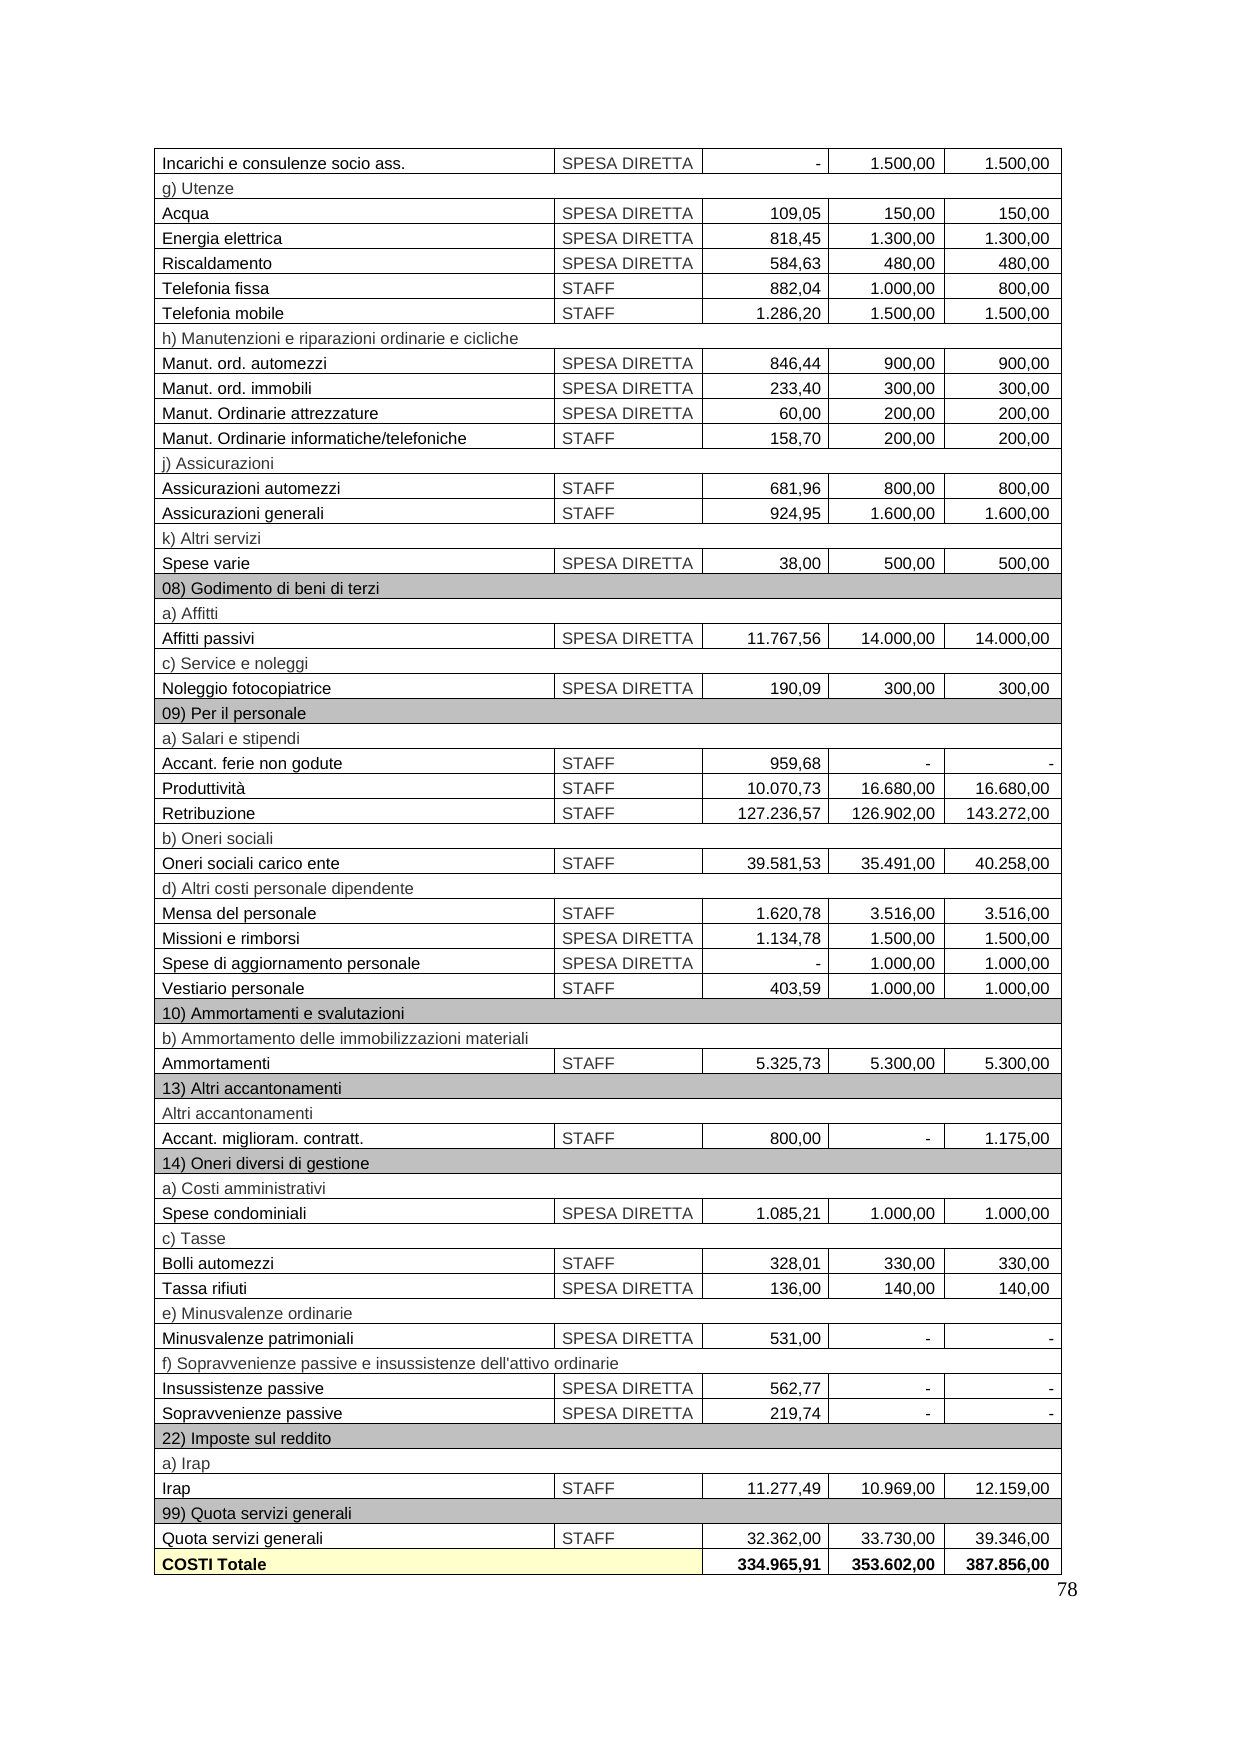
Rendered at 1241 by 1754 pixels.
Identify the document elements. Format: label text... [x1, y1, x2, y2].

table_cell - [703, 949, 828, 973]
table_cell k) Altri servizi [155, 524, 1061, 548]
table_cell Bolli automezzi [155, 1249, 554, 1273]
table_cell 14.000,00 [945, 624, 1061, 648]
table_cell 200,00 [829, 399, 944, 423]
table_cell Spese di aggiornamento personale [155, 949, 554, 973]
table_cell SPESA DIRETTA [555, 1274, 702, 1298]
table_cell 11.277,49 [703, 1474, 828, 1498]
table_cell STAFF [555, 474, 702, 498]
table_cell 14.000,00 [829, 624, 944, 648]
table_cell Telefonia fissa [155, 274, 554, 298]
table_cell 584,63 [703, 249, 828, 273]
table_cell 1.500,00 [829, 149, 944, 173]
table_cell 140,00 [945, 1274, 1061, 1298]
table_cell Minusvalenze patrimoniali [155, 1324, 554, 1348]
table_cell 882,04 [703, 274, 828, 298]
table_cell 328,01 [703, 1249, 828, 1273]
table_cell a) Irap [155, 1449, 1061, 1473]
table_cell STAFF [555, 274, 702, 298]
table_cell 480,00 [945, 249, 1061, 273]
table_cell 1.000,00 [829, 949, 944, 973]
table_cell SPESA DIRETTA [555, 1324, 702, 1348]
table_cell 1.500,00 [945, 299, 1061, 323]
table_cell - [945, 749, 1061, 773]
table_cell Tassa rifiuti [155, 1274, 554, 1298]
table_cell Mensa del personale [155, 899, 554, 923]
table_cell Retribuzione [155, 799, 554, 823]
table_cell 1.000,00 [945, 1199, 1061, 1223]
table_cell Acqua [155, 199, 554, 223]
table_cell 1.000,00 [829, 274, 944, 298]
table_cell Vestiario personale [155, 974, 554, 998]
table_cell Accant. ferie non godute [155, 749, 554, 773]
table_cell 1.620,78 [703, 899, 828, 923]
table_cell Missioni e rimborsi [155, 924, 554, 948]
table_cell b) Ammortamento delle immobilizzazioni materiali [155, 1024, 1061, 1048]
table_cell 233,40 [703, 374, 828, 398]
table_cell STAFF [555, 749, 702, 773]
table_cell 32.362,00 [703, 1524, 828, 1548]
table_cell STAFF [555, 1249, 702, 1273]
table_cell 150,00 [945, 199, 1061, 223]
table_cell SPESA DIRETTA [555, 374, 702, 398]
table_cell 330,00 [945, 1249, 1061, 1273]
table_cell 500,00 [829, 549, 944, 573]
table_cell 10.070,73 [703, 774, 828, 798]
table_cell 387.856,00 [945, 1549, 1061, 1574]
table_cell - [945, 1399, 1061, 1423]
table_cell 300,00 [945, 674, 1061, 698]
table_cell 200,00 [945, 399, 1061, 423]
table_cell 800,00 [829, 474, 944, 498]
table_cell a) Salari e stipendi [155, 724, 1061, 748]
table_cell STAFF [555, 1049, 702, 1073]
table_cell 800,00 [703, 1124, 828, 1148]
table_cell 500,00 [945, 549, 1061, 573]
table_cell STAFF [555, 974, 702, 998]
table_cell SPESA DIRETTA [555, 1199, 702, 1223]
table_cell SPESA DIRETTA [555, 674, 702, 698]
table_cell 1.300,00 [829, 224, 944, 248]
table_cell 1.000,00 [829, 974, 944, 998]
table_cell SPESA DIRETTA [555, 949, 702, 973]
table_cell 334.965,91 [703, 1549, 828, 1574]
table_cell Affitti passivi [155, 624, 554, 648]
table_cell 1.600,00 [945, 499, 1061, 523]
table_cell 1.000,00 [945, 974, 1061, 998]
table_cell 127.236,57 [703, 799, 828, 823]
table_cell - [829, 1124, 944, 1148]
table_cell STAFF [555, 849, 702, 873]
table_cell 22) Imposte sul reddito [155, 1424, 1061, 1448]
table_cell 1.500,00 [829, 299, 944, 323]
table_cell Manut. Ordinarie attrezzature [155, 399, 554, 423]
table_cell SPESA DIRETTA [555, 924, 702, 948]
table_cell 3.516,00 [945, 899, 1061, 923]
table_cell Quota servizi generali [155, 1524, 554, 1548]
table_cell - [829, 1374, 944, 1398]
table_cell Noleggio fotocopiatrice [155, 674, 554, 698]
table_cell 10) Ammortamenti e svalutazioni [155, 999, 1061, 1023]
table_cell 1.000,00 [829, 1199, 944, 1223]
table_cell 353.602,00 [829, 1549, 944, 1574]
table_cell 08) Godimento di beni di terzi [155, 574, 1061, 598]
table_cell SPESA DIRETTA [555, 1399, 702, 1423]
table_cell Assicurazioni generali [155, 499, 554, 523]
table_cell 39.581,53 [703, 849, 828, 873]
table_cell 109,05 [703, 199, 828, 223]
table_cell 12.159,00 [945, 1474, 1061, 1498]
table_cell STAFF [555, 424, 702, 448]
table_cell Energia elettrica [155, 224, 554, 248]
table_cell COSTI Totale [155, 1549, 702, 1574]
table_cell STAFF [555, 774, 702, 798]
table_cell - [829, 1324, 944, 1348]
table_cell 1.600,00 [829, 499, 944, 523]
table_cell SPESA DIRETTA [555, 399, 702, 423]
table_cell 900,00 [829, 349, 944, 373]
table_cell 800,00 [945, 274, 1061, 298]
table_cell Produttività [155, 774, 554, 798]
table_cell 924,95 [703, 499, 828, 523]
table_cell STAFF [555, 299, 702, 323]
table_cell 1.286,20 [703, 299, 828, 323]
table_cell 35.491,00 [829, 849, 944, 873]
table_cell 330,00 [829, 1249, 944, 1273]
table_cell Assicurazioni automezzi [155, 474, 554, 498]
table_cell SPESA DIRETTA [555, 199, 702, 223]
table_cell 300,00 [829, 374, 944, 398]
table_cell j) Assicurazioni [155, 449, 1061, 473]
table_cell 1.085,21 [703, 1199, 828, 1223]
table_cell Incarichi e consulenze socio ass. [155, 149, 554, 173]
table_cell SPESA DIRETTA [555, 349, 702, 373]
table_cell h) Manutenzioni e riparazioni ordinarie e cicliche [155, 324, 1061, 348]
table_cell 126.902,00 [829, 799, 944, 823]
table_cell d) Altri costi personale dipendente [155, 874, 1061, 898]
table_cell 300,00 [945, 374, 1061, 398]
table_cell 900,00 [945, 349, 1061, 373]
table_cell STAFF [555, 1474, 702, 1498]
table_cell Spese condominiali [155, 1199, 554, 1223]
table_cell Oneri sociali carico ente [155, 849, 554, 873]
table_cell Spese varie [155, 549, 554, 573]
table_cell STAFF [555, 1524, 702, 1548]
table_cell 11.767,56 [703, 624, 828, 648]
table_cell 1.175,00 [945, 1124, 1061, 1148]
table_cell 158,70 [703, 424, 828, 448]
table_cell 190,09 [703, 674, 828, 698]
table_cell 10.969,00 [829, 1474, 944, 1498]
table_cell 846,44 [703, 349, 828, 373]
table_cell 200,00 [945, 424, 1061, 448]
table_cell STAFF [555, 1124, 702, 1148]
table_cell 14) Oneri diversi di gestione [155, 1149, 1061, 1173]
table_cell 5.300,00 [945, 1049, 1061, 1073]
table_cell 200,00 [829, 424, 944, 448]
table_cell 681,96 [703, 474, 828, 498]
table_cell f) Sopravvenienze passive e insussistenze dell'attivo ordinarie [155, 1349, 1061, 1373]
table_cell SPESA DIRETTA [555, 249, 702, 273]
table_cell Manut. ord. automezzi [155, 349, 554, 373]
table_cell Manut. ord. immobili [155, 374, 554, 398]
table_cell SPESA DIRETTA [555, 224, 702, 248]
table_cell e) Minusvalenze ordinarie [155, 1299, 1061, 1323]
table_cell Sopravvenienze passive [155, 1399, 554, 1423]
table_cell STAFF [555, 899, 702, 923]
table_cell g) Utenze [155, 174, 1061, 198]
table_cell 60,00 [703, 399, 828, 423]
table_cell Accant. miglioram. contratt. [155, 1124, 554, 1148]
table_cell c) Tasse [155, 1224, 1061, 1248]
table_cell - [703, 149, 828, 173]
table_cell 3.516,00 [829, 899, 944, 923]
table_cell SPESA DIRETTA [555, 1374, 702, 1398]
table_cell 150,00 [829, 199, 944, 223]
table_cell a) Costi amministrativi [155, 1174, 1061, 1198]
table_cell 1.134,78 [703, 924, 828, 948]
table_cell - [945, 1374, 1061, 1398]
table_cell 140,00 [829, 1274, 944, 1298]
table_cell c) Service e noleggi [155, 649, 1061, 673]
table_cell 39.346,00 [945, 1524, 1061, 1548]
table_cell Altri accantonamenti [155, 1099, 1061, 1123]
table_cell Irap [155, 1474, 554, 1498]
table_cell 531,00 [703, 1324, 828, 1348]
table_cell STAFF [555, 499, 702, 523]
table_cell STAFF [555, 799, 702, 823]
table_cell 16.680,00 [829, 774, 944, 798]
table_cell 136,00 [703, 1274, 828, 1298]
table_cell - [829, 749, 944, 773]
table_cell 800,00 [945, 474, 1061, 498]
table_cell a) Affitti [155, 599, 1061, 623]
table_cell SPESA DIRETTA [555, 549, 702, 573]
table_cell 403,59 [703, 974, 828, 998]
table_cell 1.500,00 [945, 149, 1061, 173]
table_cell 1.500,00 [945, 924, 1061, 948]
table_cell Manut. Ordinarie informatiche/telefoniche [155, 424, 554, 448]
table_cell 219,74 [703, 1399, 828, 1423]
table_cell 818,45 [703, 224, 828, 248]
table_cell 1.500,00 [829, 924, 944, 948]
table_cell 1.300,00 [945, 224, 1061, 248]
table_cell 5.325,73 [703, 1049, 828, 1073]
table_cell 959,68 [703, 749, 828, 773]
table_cell Riscaldamento [155, 249, 554, 273]
table_cell Telefonia mobile [155, 299, 554, 323]
table_cell 5.300,00 [829, 1049, 944, 1073]
table_cell 1.000,00 [945, 949, 1061, 973]
table_cell Ammortamenti [155, 1049, 554, 1073]
table_cell SPESA DIRETTA [555, 624, 702, 648]
table_cell 40.258,00 [945, 849, 1061, 873]
table_cell - [829, 1399, 944, 1423]
table_cell 562,77 [703, 1374, 828, 1398]
table_cell 143.272,00 [945, 799, 1061, 823]
table_cell 480,00 [829, 249, 944, 273]
table_cell 38,00 [703, 549, 828, 573]
table_cell 13) Altri accantonamenti [155, 1074, 1061, 1098]
table_cell 33.730,00 [829, 1524, 944, 1548]
table_cell 99) Quota servizi generali [155, 1499, 1061, 1523]
table_cell 300,00 [829, 674, 944, 698]
table_cell - [945, 1324, 1061, 1348]
table_cell b) Oneri sociali [155, 824, 1061, 848]
table_cell Insussistenze passive [155, 1374, 554, 1398]
table_cell SPESA DIRETTA [555, 149, 702, 173]
table_cell 09) Per il personale [155, 699, 1061, 723]
table_cell 16.680,00 [945, 774, 1061, 798]
